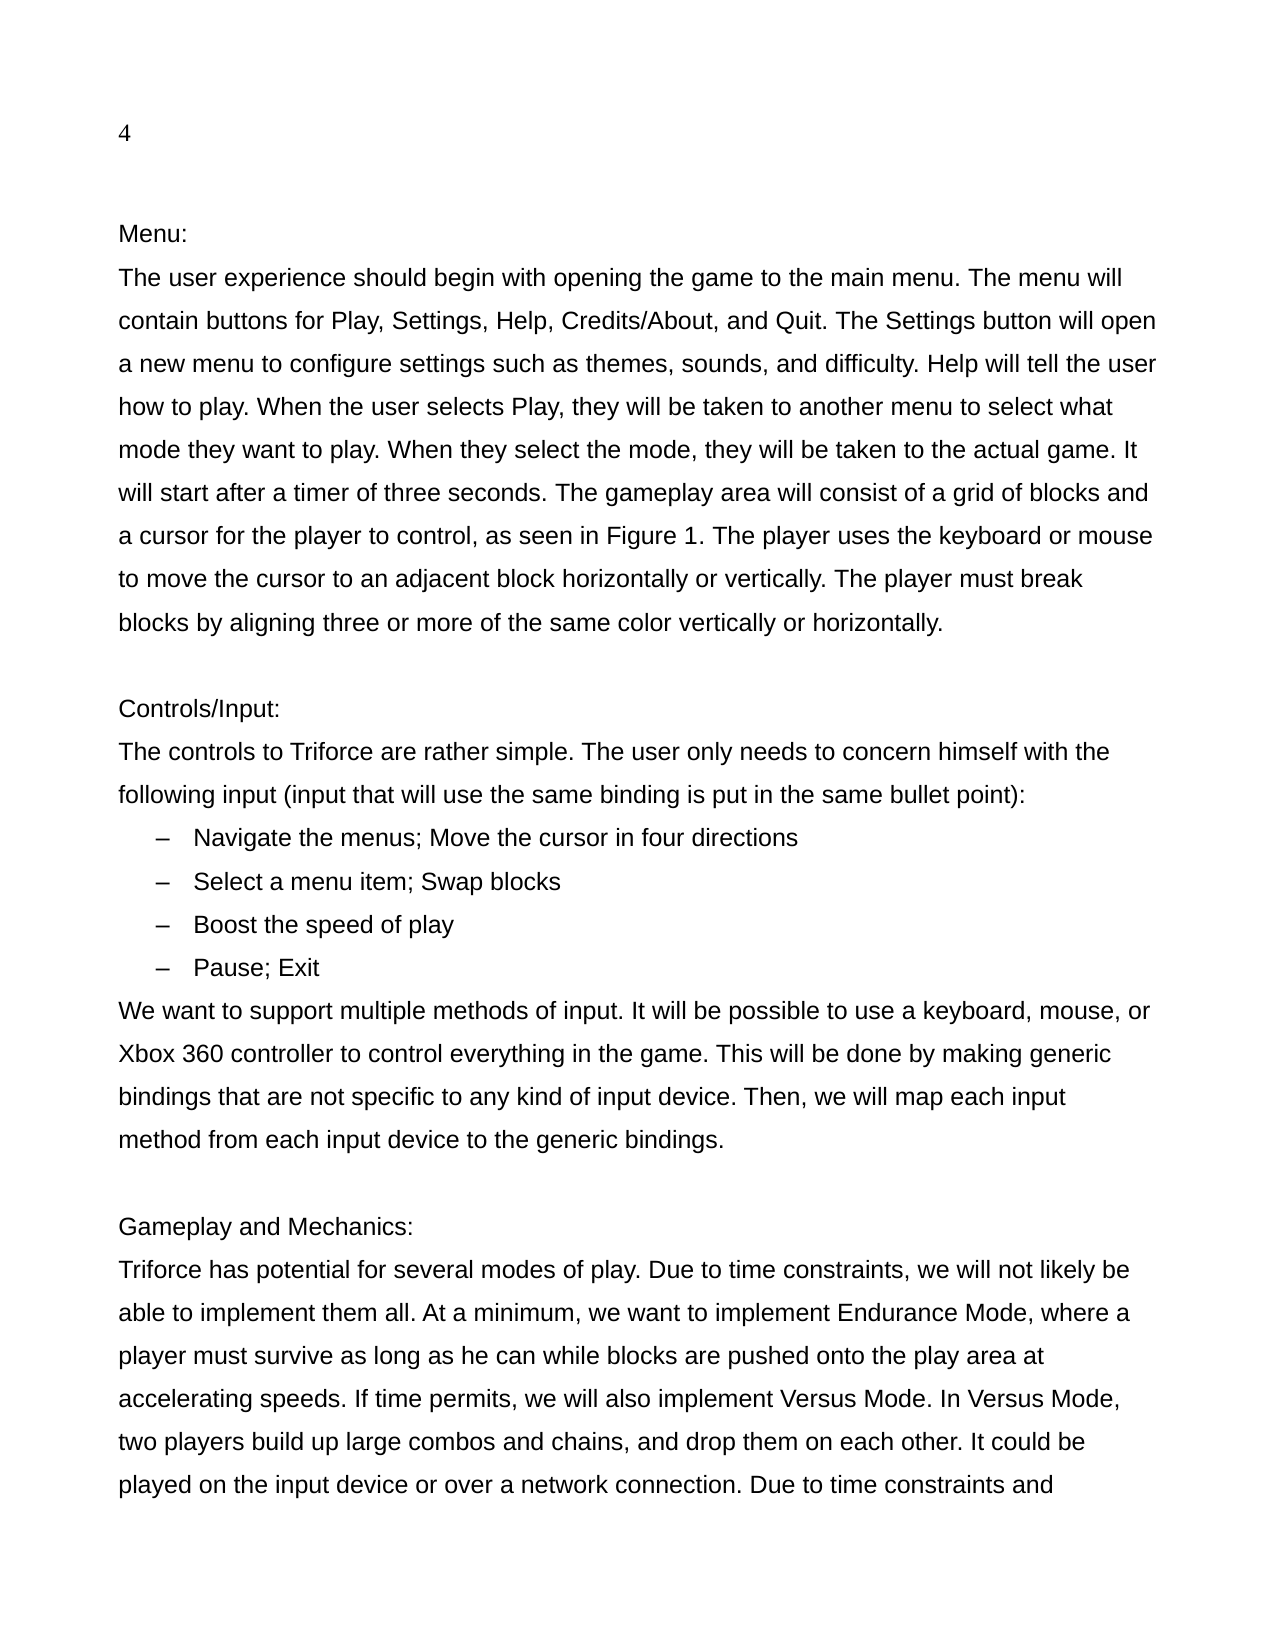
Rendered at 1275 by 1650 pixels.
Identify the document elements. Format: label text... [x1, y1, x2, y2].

list Pause; Exit [156, 953, 1157, 982]
text Triforce has potential for several modes of play. Due to time constraints, we will not likely be able to implement them all. At a minimum, we want to implement Endurance Mode, where a player must survive as long as he can while blocks are pushed onto the play area at accelerating speeds. If time permits, we will also implement Versus Mode. In Versus Mode, two players build up large combos and chains, and drop them on each other. It could be played on the input device or over a network connection. Due to time constraints and [118, 1255, 1157, 1499]
text Menu: [118, 219, 1157, 248]
list Boost the speed of play [156, 910, 1157, 938]
list Navigate the menus; Move the cursor in four directions [156, 823, 1157, 852]
text We want to support multiple methods of input. It will be possible to use a keyboard, mouse, or Xbox 360 controller to control everything in the game. This will be done by making generic bindings that are not specific to any kind of input device. Then, we will map each input method from each input device to the generic bindings. [118, 996, 1157, 1154]
text The user experience should begin with opening the game to the main menu. The menu will contain buttons for Play, Settings, Help, Credits/About, and Quit. The Settings button will open a new menu to configure settings such as themes, sounds, and difficulty. Help will tell the user how to play. When the user selects Play, they will be taken to another menu to select what mode they want to play. When they select the mode, they will be taken to the actual game. It will start after a timer of three seconds. The gameplay area will consist of a grid of blocks and a cursor for the player to control, as seen in Figure 1. The player uses the keyboard or mouse to move the cursor to an adjacent block horizontally or vertically. The player must break blocks by aligning three or more of the same color vertically or horizontally. [118, 263, 1157, 636]
list Select a menu item; Swap blocks [156, 866, 1157, 895]
text The controls to Triforce are rather simple. The user only needs to concern himself with the following input (input that will use the same binding is put in the same bullet point): [118, 737, 1157, 809]
text Controls/Input: [118, 694, 1157, 723]
text Gameplay and Mechanics: [118, 1212, 1157, 1241]
